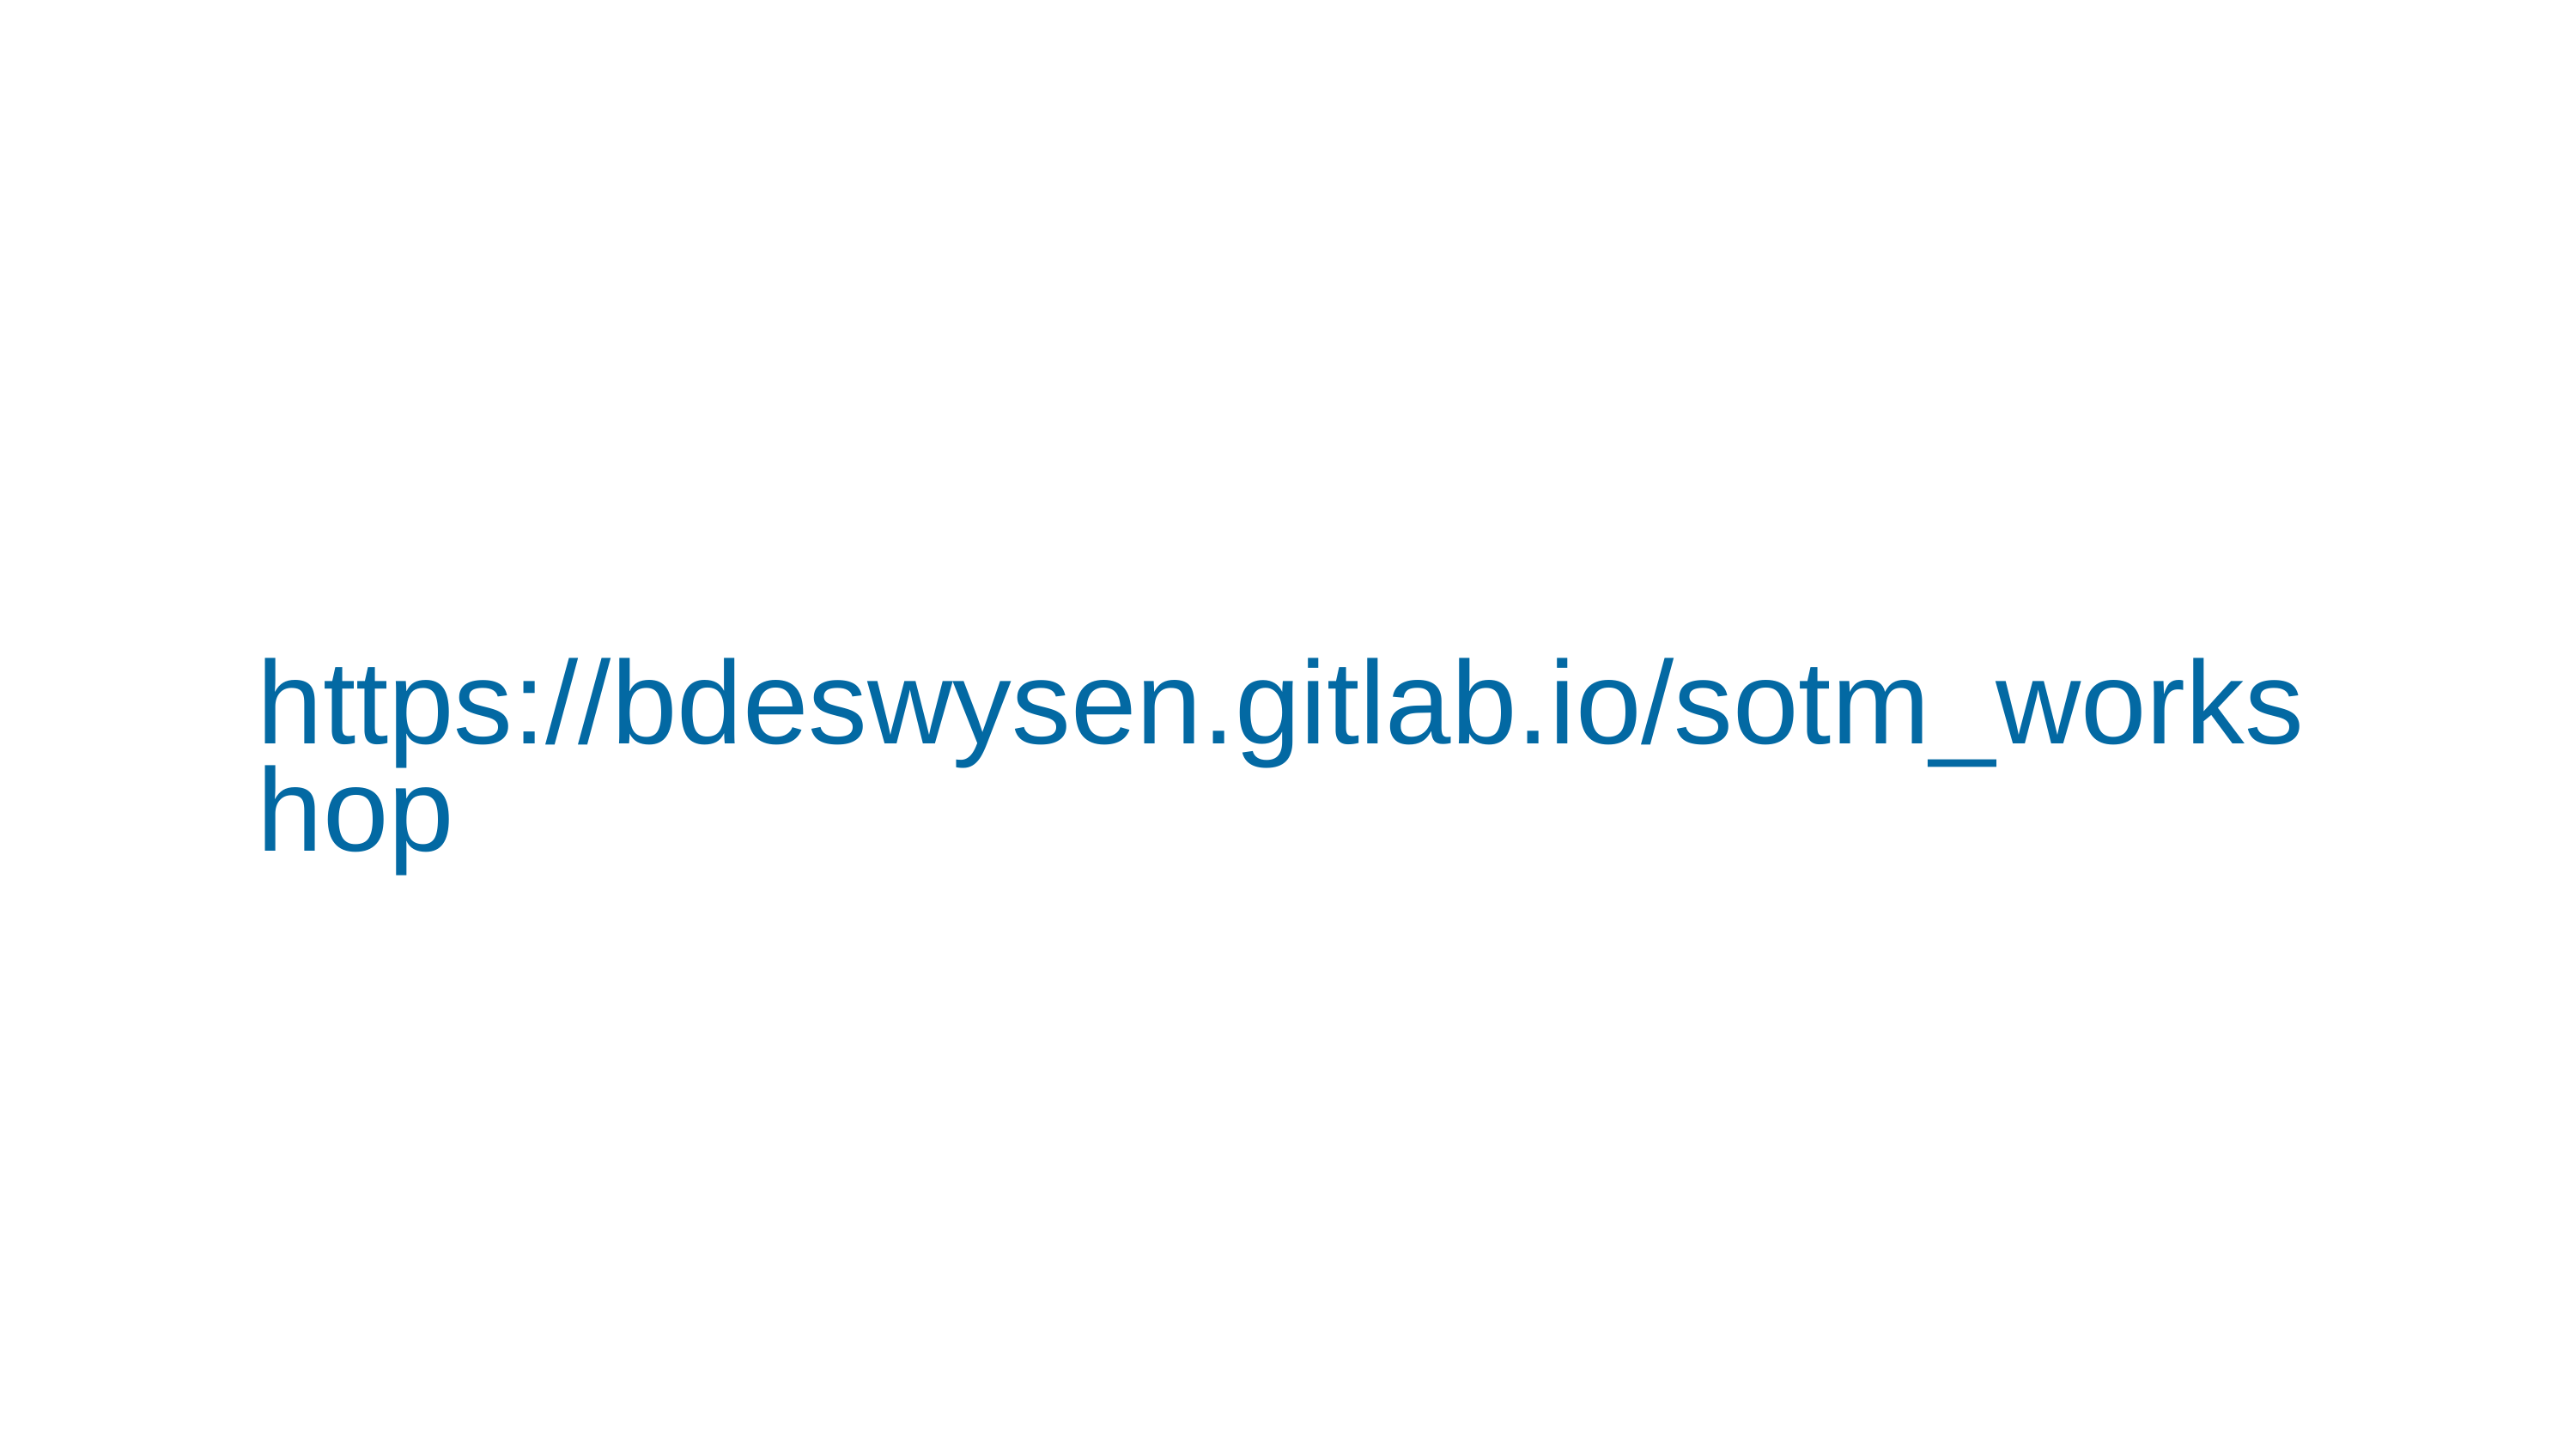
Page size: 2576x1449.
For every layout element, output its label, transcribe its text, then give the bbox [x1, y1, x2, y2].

text_box https://bdeswysen.gitlab.io/sotm_workshop [245, 631, 2332, 1237]
